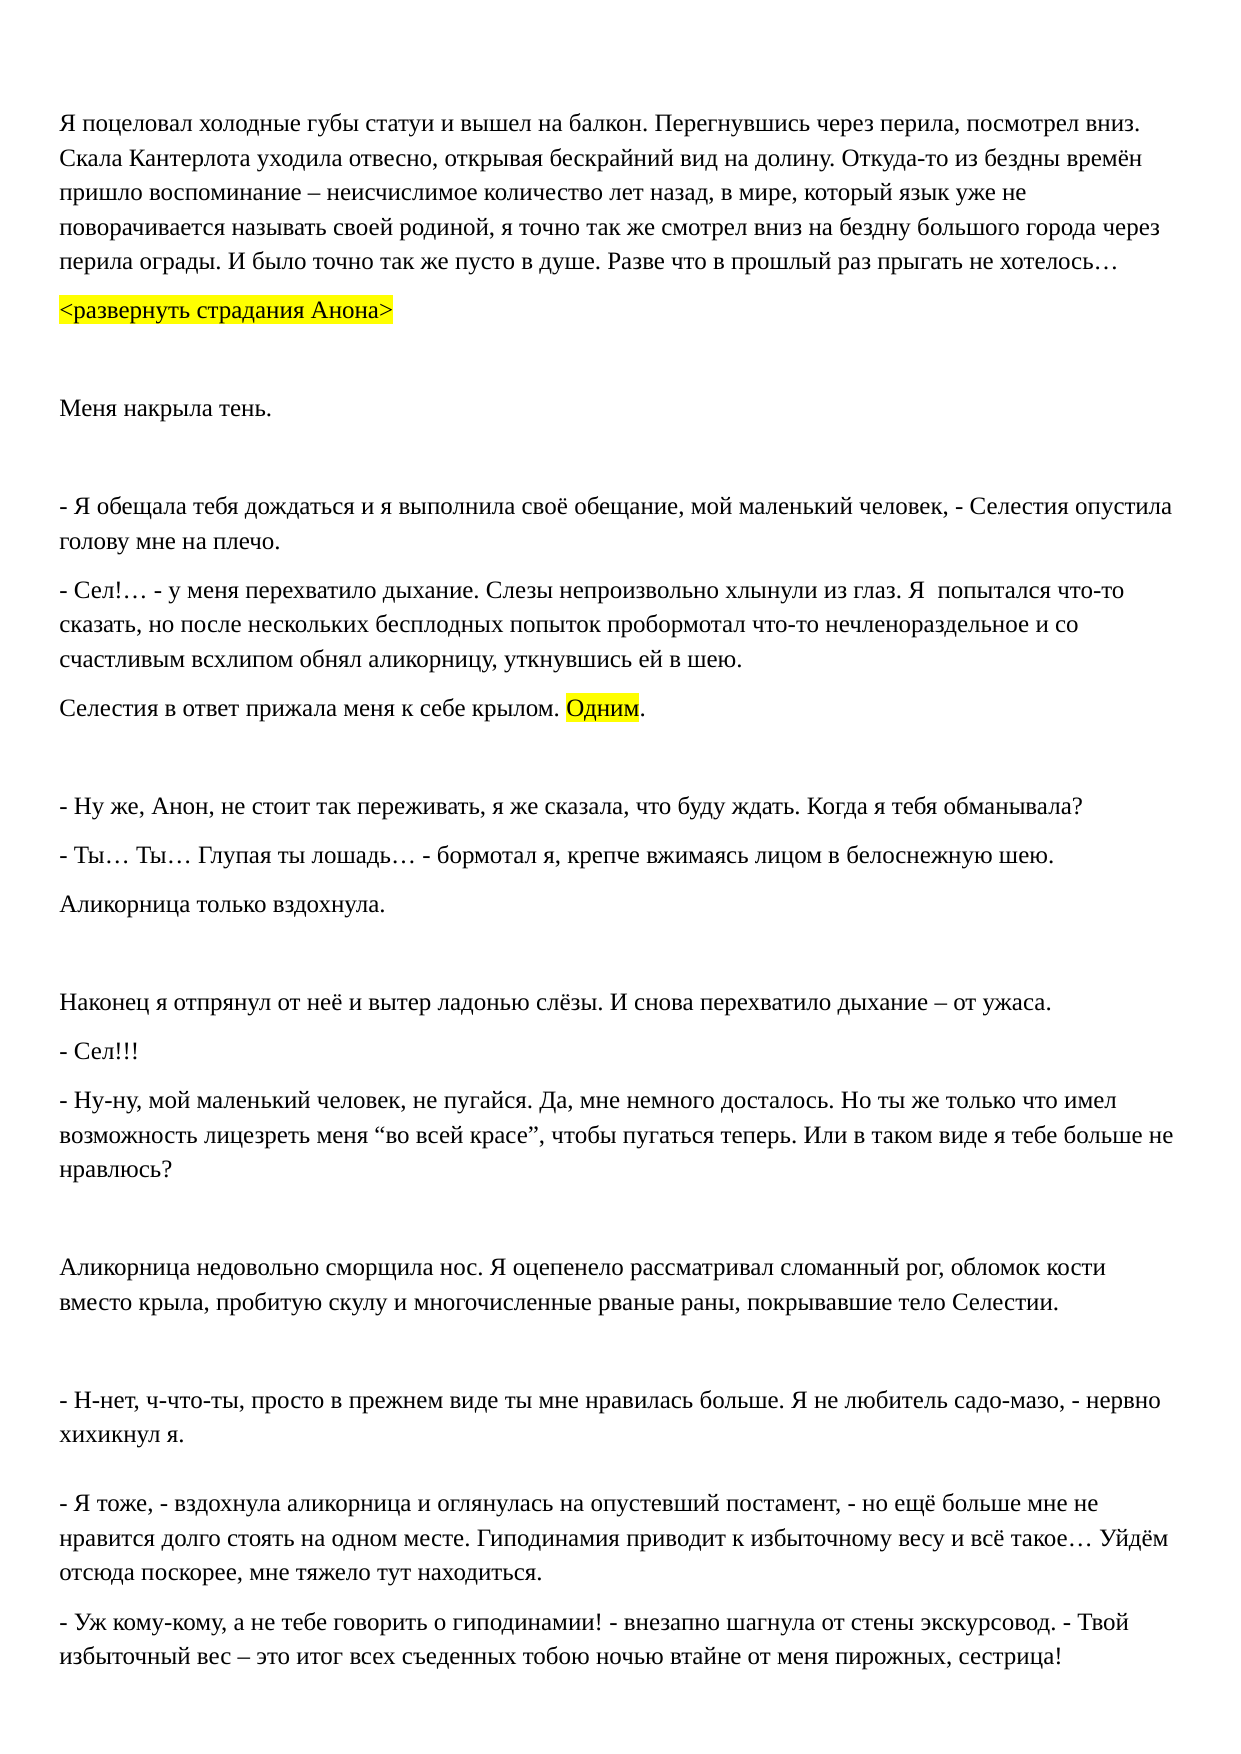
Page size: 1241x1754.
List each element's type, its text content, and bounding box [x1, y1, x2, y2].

text <развернуть страдания Анона> [59, 295, 1181, 324]
text - Ты… Ты… Глупая ты лошадь… - бормотал я, крепче вжимаясь лицом в белоснежную шею. [59, 840, 1181, 869]
text Меня накрыла тень. [59, 393, 1181, 422]
text - Я обещала тебя дождаться и я выполнила своё обещание, мой маленький человек, - Селестия опустила голову мне на плечо. [59, 491, 1181, 554]
text - Сел!!! [59, 1036, 1181, 1065]
text Я поцеловал холодные губы статуи и вышел на балкон. Перегнувшись через перила, посмотрел вниз. Скала Кантерлота уходила отвесно, открывая бескрайний вид на долину. Откуда-то из бездны времён пришло воспоминание – неисчислимое количество лет назад, в мире, который язык уже не поворачивается называть своей родиной, я точно так же смотрел вниз на бездну большого города через перила ограды. И было точно так же пусто в душе. Разве что в прошлый раз прыгать не хотелось… [59, 108, 1181, 275]
text Аликорница только вздохнула. [59, 889, 1181, 918]
text - Н-нет, ч-что-ты, просто в прежнем виде ты мне нравилась больше. Я не любитель садо-мазо, - нервно хихикнул я. - Я тоже, - вздохнула аликорница и оглянулась на опустевший постамент, - но ещё больше мне не нравится долго стоять на одном месте. Гиподинамия приводит к избыточному весу и всё такое… Уйдём отсюда поскорее, мне тяжело тут находиться. [59, 1385, 1181, 1586]
text Селестия в ответ прижала меня к себе крылом. Одним. [59, 693, 1181, 722]
text - Сел!… - у меня перехватило дыхание. Слезы непроизвольно хлынули из глаз. Я попытался что-то сказать, но после нескольких бесплодных попыток пробормотал что-то нечленораздельное и со счастливым всхлипом обнял аликорницу, уткнувшись ей в шею. [59, 575, 1181, 673]
text - Ну-ну, мой маленький человек, не пугайся. Да, мне немного досталось. Но ты же только что имел возможность лицезреть меня “во всей красе”, чтобы пугаться теперь. Или в таком виде я тебе больше не нравлюсь? [59, 1085, 1181, 1183]
text - Уж кому-кому, а не тебе говорить о гиподинамии! - внезапно шагнула от стены экскурсовод. - Твой избыточный вес – это итог всех съеденных тобою ночью втайне от меня пирожных, сестрица! [59, 1607, 1181, 1670]
text - Ну же, Анон, не стоит так переживать, я же сказала, что буду ждать. Когда я тебя обманывала? [59, 791, 1181, 820]
text Аликорница недовольно сморщила нос. Я оцепенело рассматривал сломанный рог, обломок кости вместо крыла, пробитую скулу и многочисленные рваные раны, покрывавшие тело Селестии. [59, 1252, 1181, 1316]
text Наконец я отпрянул от неё и вытер ладонью слёзы. И снова перехватило дыхание – от ужаса. [59, 987, 1181, 1016]
